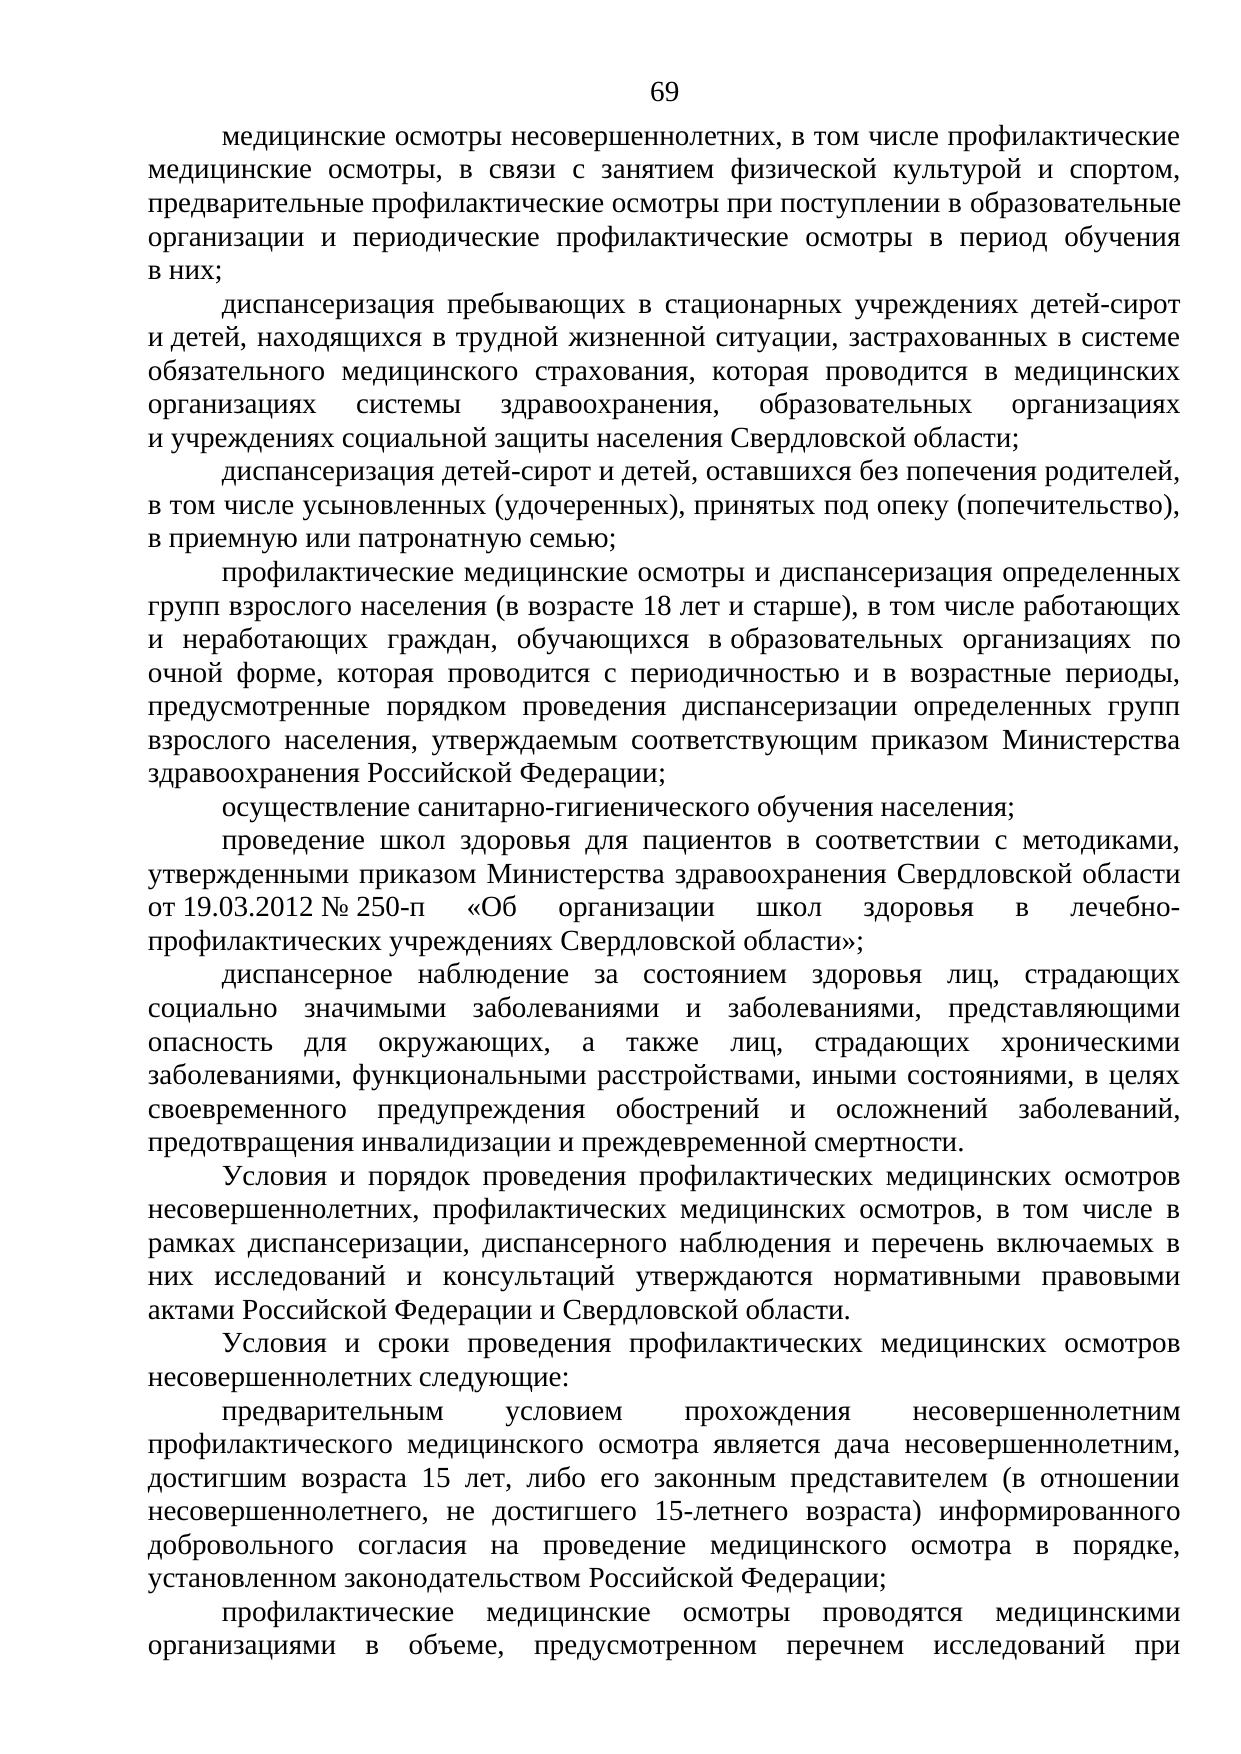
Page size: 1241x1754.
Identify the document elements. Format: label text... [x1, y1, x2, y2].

text проведение школ здоровья для пациентов в соответствии с методиками, утвержденными приказом Министерства здравоохранения Свердловской области от 19.03.2012 № 250‑п «Об организации школ здоровья в лечебно-профилактических учреждениях Свердловской области»; [148, 822, 1181, 957]
text диспансеризация пребывающих в стационарных учреждениях детей-сирот и детей, находящихся в трудной жизненной ситуации, застрахованных в системе обязательного медицинского страхования, которая проводится в медицинских организациях системы здравоохранения, образовательных организациях и учреждениях социальной защиты населения Свердловской области; [148, 286, 1181, 453]
text предварительным условием прохождения несовершеннолетним профилактического медицинского осмотра является дача несовершеннолетним, достигшим возраста 15 лет, либо его законным представителем (в отношении несовершеннолетнего, не достигшего 15-летнего возраста) информированного добровольного согласия на проведение медицинского осмотра в порядке, установленном законодательством Российской Федерации; [148, 1393, 1181, 1594]
text диспансерное наблюдение за состоянием здоровья лиц, страдающих социально значимыми заболеваниями и заболеваниями, представляющими опасность для окружающих, а также лиц, страдающих хроническими заболеваниями, функциональными расстройствами, иными состояниями, в целях своевременного предупреждения обострений и осложнений заболеваний, предотвращения инвалидизации и преждевременной смертности. [148, 957, 1181, 1158]
text профилактические медицинские осмотры проводятся медицинскими организациями в объеме, предусмотренном перечнем исследований при [148, 1594, 1181, 1661]
text диспансеризация детей-сирот и детей, оставшихся без попечения родителей, в том числе усыновленных (удочеренных), принятых под опеку (попечительство), в приемную или патронатную семью; [148, 453, 1181, 554]
text медицинские осмотры несовершеннолетних, в том числе профилактические медицинские осмотры, в связи с занятием физической культурой и спортом, предварительные профилактические осмотры при поступлении в образовательные организации и периодические профилактические осмотры в период обучения в них; [148, 118, 1181, 286]
text осуществление санитарно-гигиенического обучения населения; [148, 789, 1181, 822]
text Условия и сроки проведения профилактических медицинских осмотров несовершеннолетних следующие: [148, 1326, 1181, 1393]
text профилактические медицинские осмотры и диспансеризация определенных групп взрослого населения (в возрасте 18 лет и старше), в том числе работающих и неработающих граждан, обучающихся в образовательных организациях по очной форме, которая проводится с периодичностью и в возрастные периоды, предусмотренные порядком проведения диспансеризации определенных групп взрослого населения, утверждаемым соответствующим приказом Министерства здравоохранения Российской Федерации; [148, 554, 1181, 789]
text Условия и порядок проведения профилактических медицинских осмотров несовершеннолетних, профилактических медицинских осмотров, в том числе в рамках диспансеризации, диспансерного наблюдения и перечень включаемых в них исследований и консультаций утверждаются нормативными правовыми актами Российской Федерации и Свердловской области. [148, 1158, 1181, 1326]
